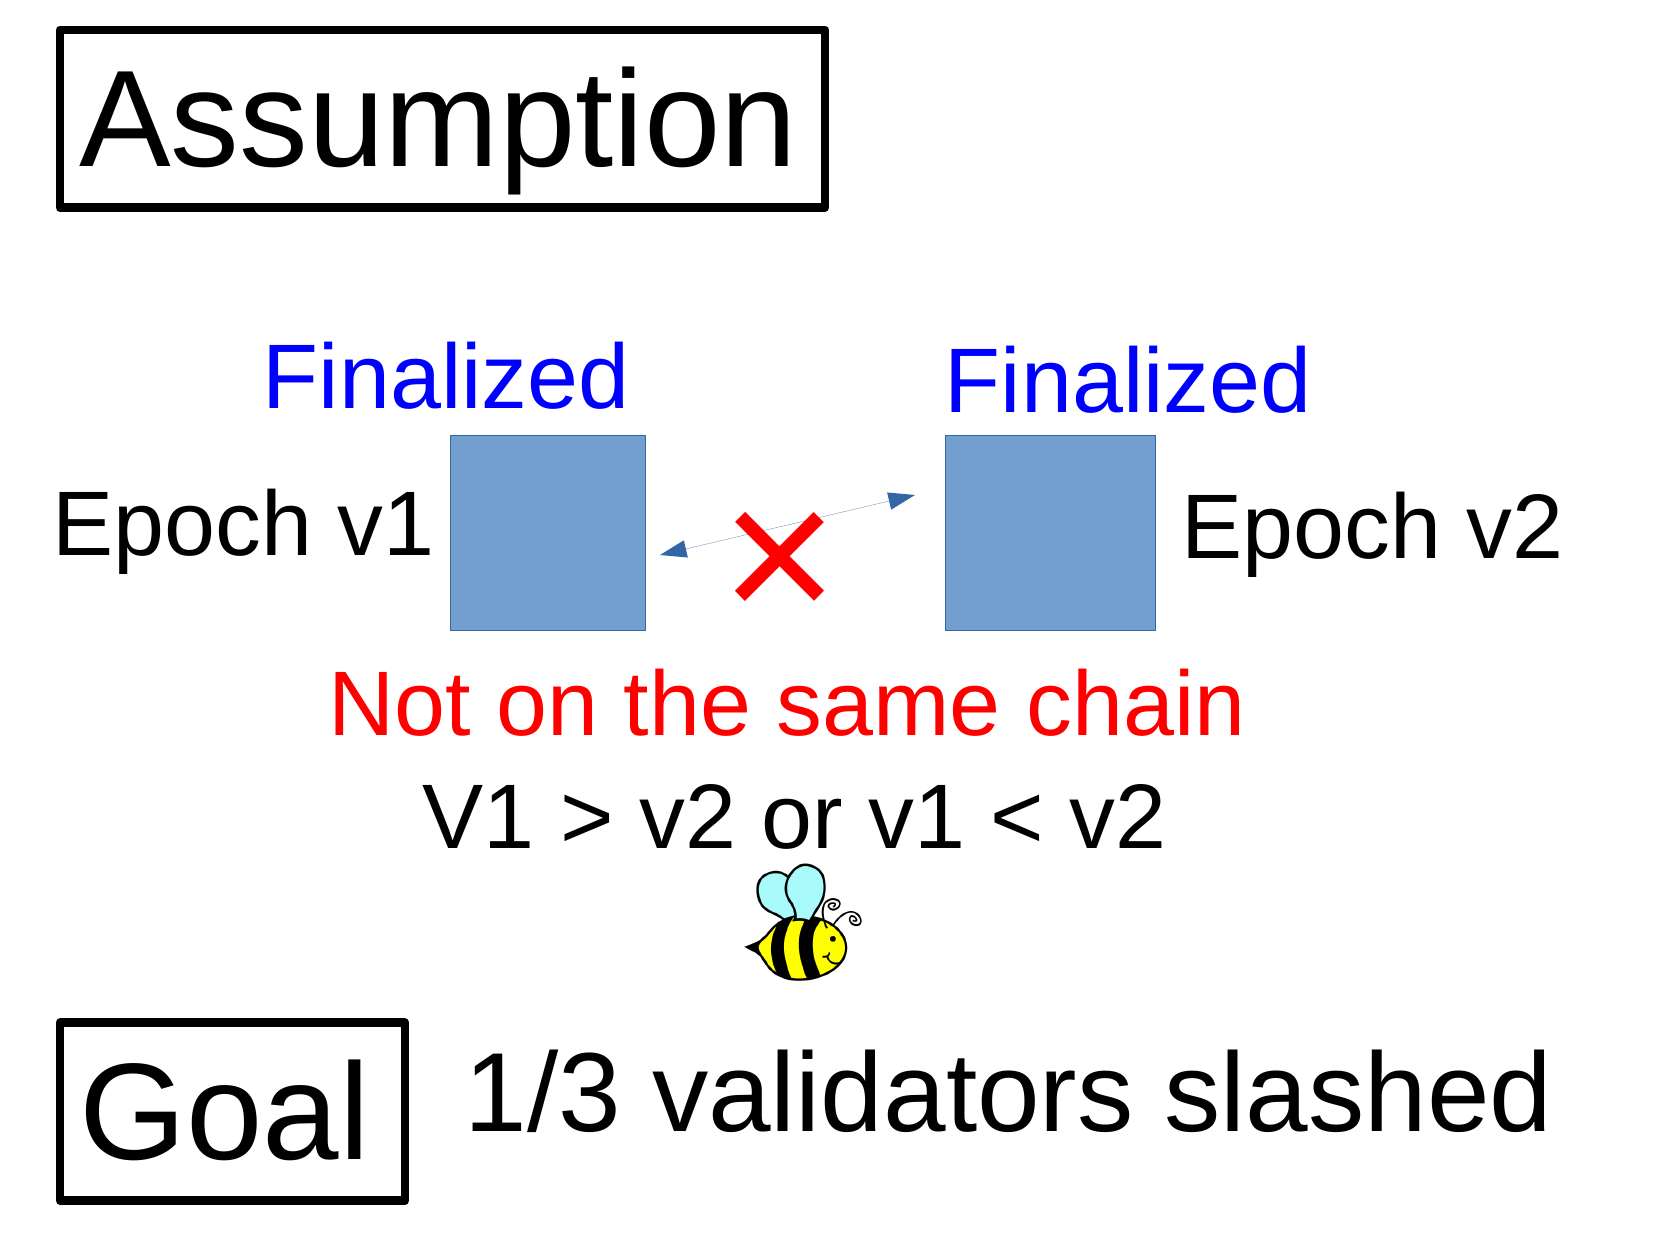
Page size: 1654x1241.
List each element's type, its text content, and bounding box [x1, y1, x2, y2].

text_box Epoch v2 [1158, 468, 1579, 600]
text_box × [675, 435, 886, 645]
text_box Not on the same chain [60, 645, 1516, 796]
text_box Goal [60, 1022, 406, 1201]
text_box Epoch v1 [30, 465, 451, 597]
picture [736, 854, 871, 991]
text_box 1/3 validators slashed [450, 1022, 1576, 1201]
text_box Finalized [0, 318, 646, 451]
text_box V1 > v2 or v1 < v2 [345, 758, 1246, 886]
text_box Finalized [930, 321, 1651, 481]
text_box Assumption [60, 30, 826, 208]
text_box [450, 451, 646, 631]
text_box [945, 481, 1156, 631]
